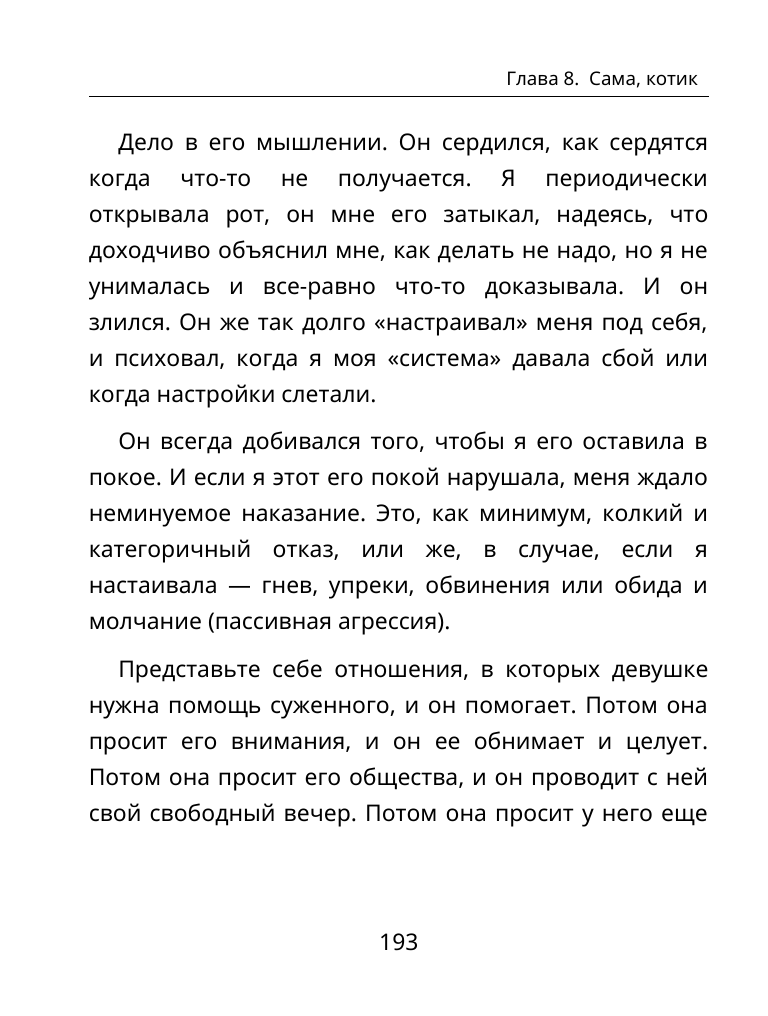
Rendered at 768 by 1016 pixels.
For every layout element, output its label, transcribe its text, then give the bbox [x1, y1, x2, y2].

text Дело в его мышлении. Он сердился, как сердятся когда что-то не получается. Я периодически открывала рот, он мне его затыкал, надеясь, что доходчиво объяснил мне, как делать не надо, но я не унималась и все-равно что-то доказывала. И он злился. Он же так долго «настраивал» меня под себя, и психовал, когда я моя «система» давала сбой или когда настройки слетали. [88, 126, 709, 409]
text Представьте себе отношения, в которых девушке нужна помощь суженного, и он помогает. Потом она просит его внимания, и он ее обнимает и целует. Потом она просит его общества, и он проводит с ней свой свободный вечер. Потом она просит у него еще [88, 653, 709, 828]
text Он всегда добивался того, чтобы я его оставила в покое. И если я этот его покой нарушала, меня ждало неминуемое наказание. Это, как минимум, колкий и категоричный отказ, или же, в случае, если я настаивала — гнев, упреки, обвинения или обида и молчание (пассивная агрессия). [88, 425, 709, 636]
